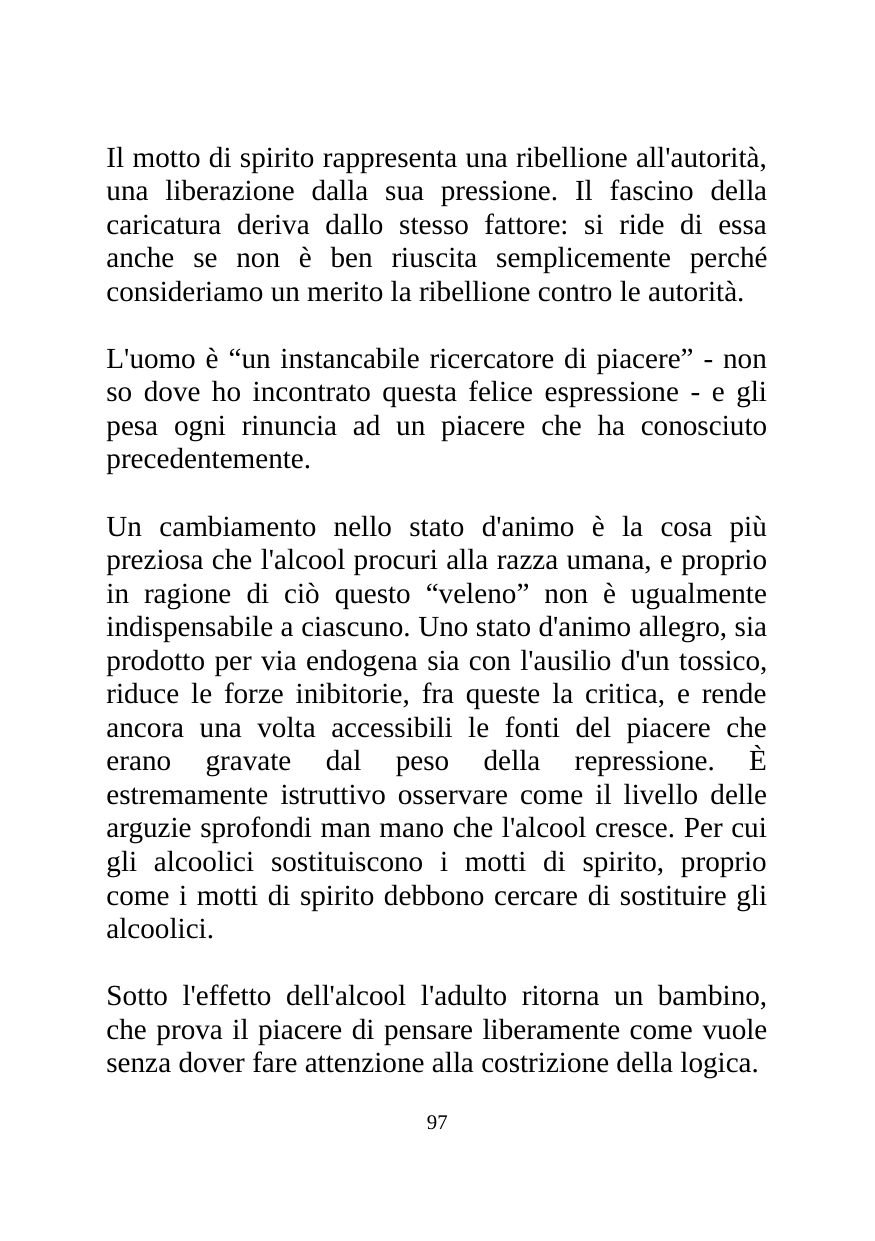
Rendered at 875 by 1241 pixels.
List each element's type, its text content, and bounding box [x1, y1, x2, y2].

text Il motto di spirito rappresenta una ribellione all'autorità, una liberazione dalla sua pressione. Il fascino della caricatura deriva dallo stesso fattore: si ride di essa anche se non è ben riuscita semplicemente perché consideriamo un merito la ribellione contro le autorità. [106, 140, 768, 307]
text Un cambiamento nello stato d'animo è la cosa più preziosa che l'alcool procuri alla razza umana, e proprio in ragione di ciò questo “veleno” non è ugualmente indispensabile a ciascuno. Uno stato d'animo allegro, sia prodotto per via endogena sia con l'ausilio d'un tossico, riduce le forze inibitorie, fra queste la critica, e rende ancora una volta accessibili le fonti del piacere che erano gravate dal peso della repressione. È estremamente istruttivo osservare come il livello delle arguzie sprofondi man mano che l'alcool cresce. Per cui gli alcoolici sostituiscono i motti di spirito, proprio come i motti di spirito debbono cercare di sostituire gli alcoolici. [106, 509, 768, 945]
text Sotto l'effetto dell'alcool l'adulto ritorna un bambino, che prova il piacere di pensare liberamente come vuole senza dover fare attenzione alla costrizione della logica. [106, 978, 768, 1079]
text L'uomo è “un instancabile ricercatore di piacere” - non so dove ho incontrato questa felice espressione - e gli pesa ogni rinuncia ad un piacere che ha conosciuto precedentemente. [106, 341, 768, 475]
